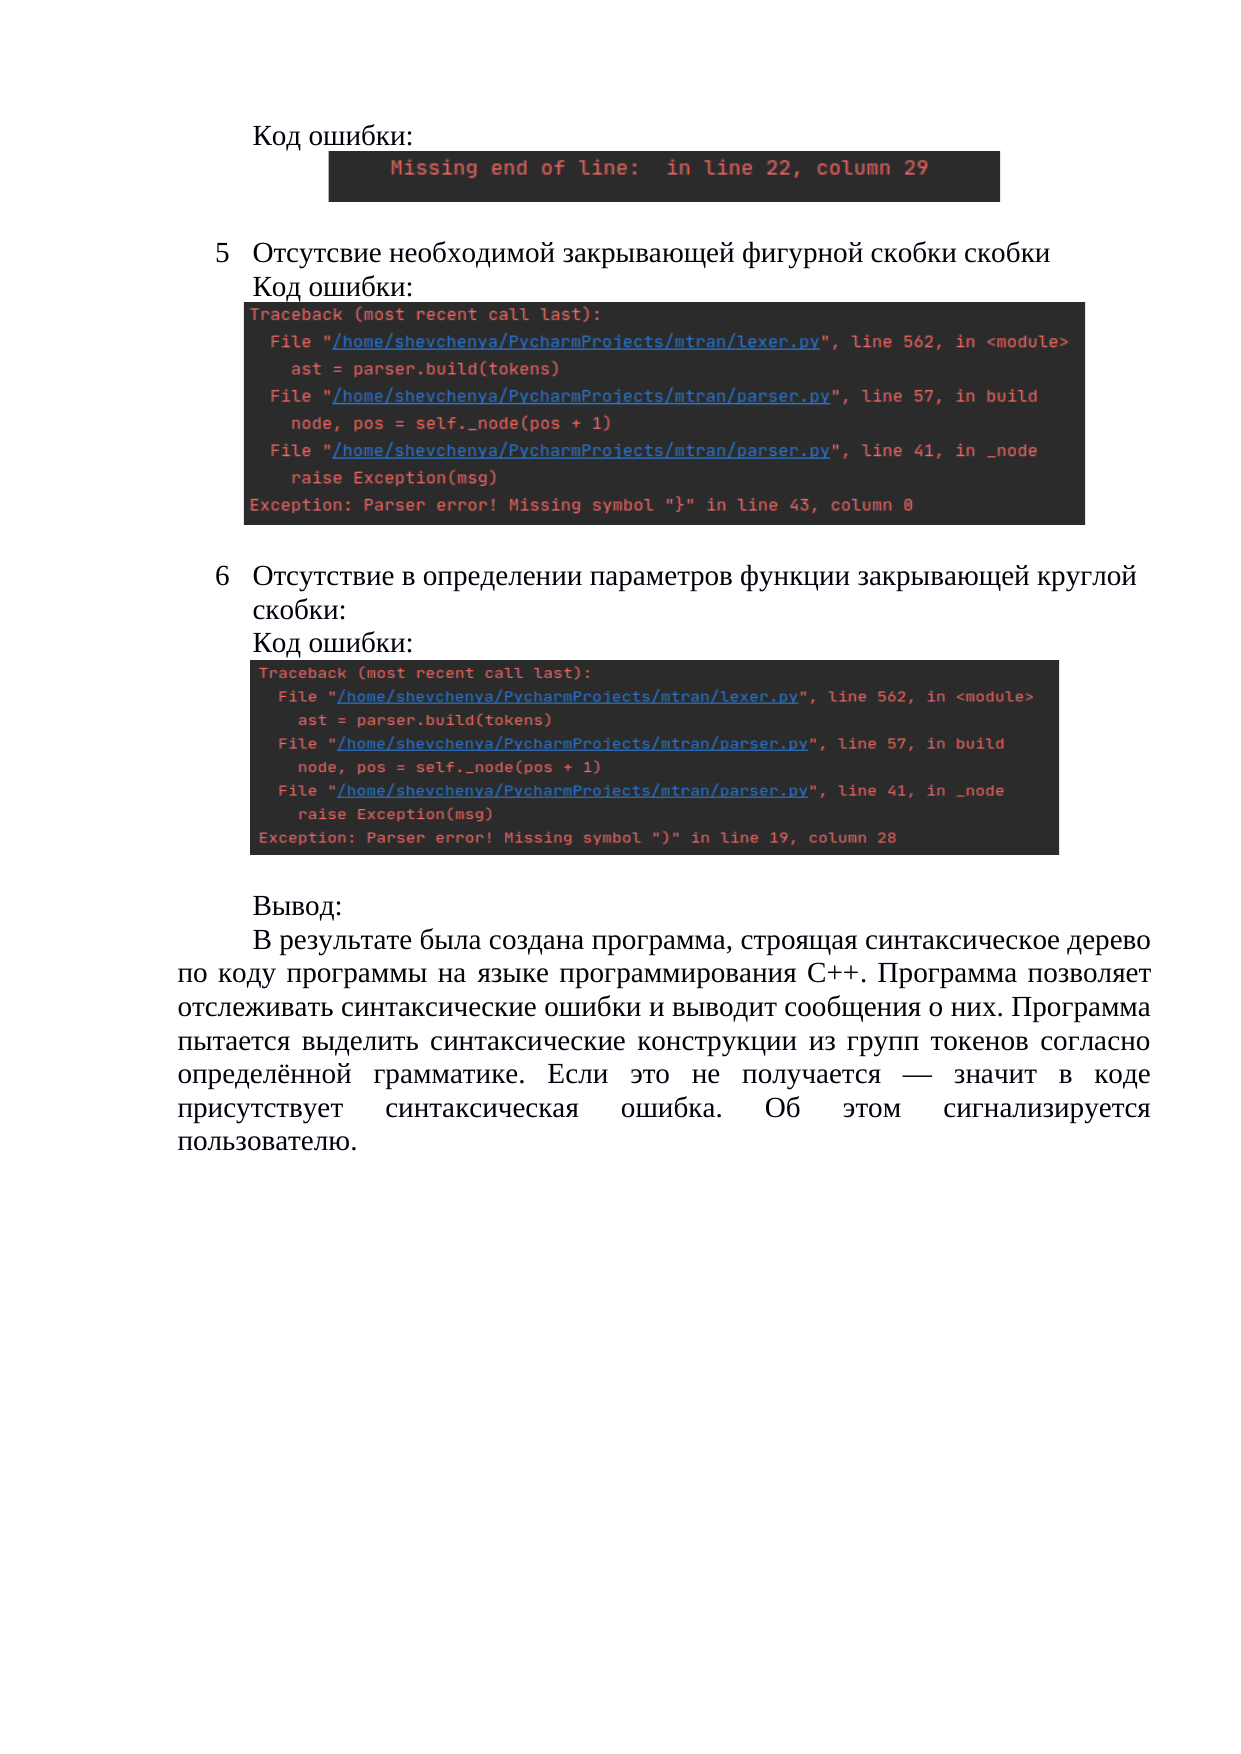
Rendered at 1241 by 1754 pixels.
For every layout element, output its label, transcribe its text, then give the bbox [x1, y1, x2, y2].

text В результате была создана программа, строящая синтаксическое дерево по коду программы на языке программирования C++. Программа позволяет отслеживать синтаксические ошибки и выводит сообщения о них. Программа пытается выделить синтаксические конструкции из групп токенов согласно определённой грамматике. Если это не получается — значит в коде присутствует синтаксическая ошибка. Об этом сигнализируется пользователю. [177, 922, 1152, 1157]
list Код ошибки: [215, 269, 1152, 302]
list Код ошибки: [215, 626, 1152, 659]
picture [328, 151, 1001, 202]
text Вывод: [177, 888, 1152, 922]
list Код ошибки: [215, 118, 1152, 152]
list Отсутствие в определении параметров функции закрывающей круглой скобки: [215, 558, 1152, 626]
picture [250, 660, 1060, 855]
picture [243, 302, 1085, 525]
list Отсутсвие необходимой закрывающей фигурной скобки скобки [215, 235, 1152, 269]
